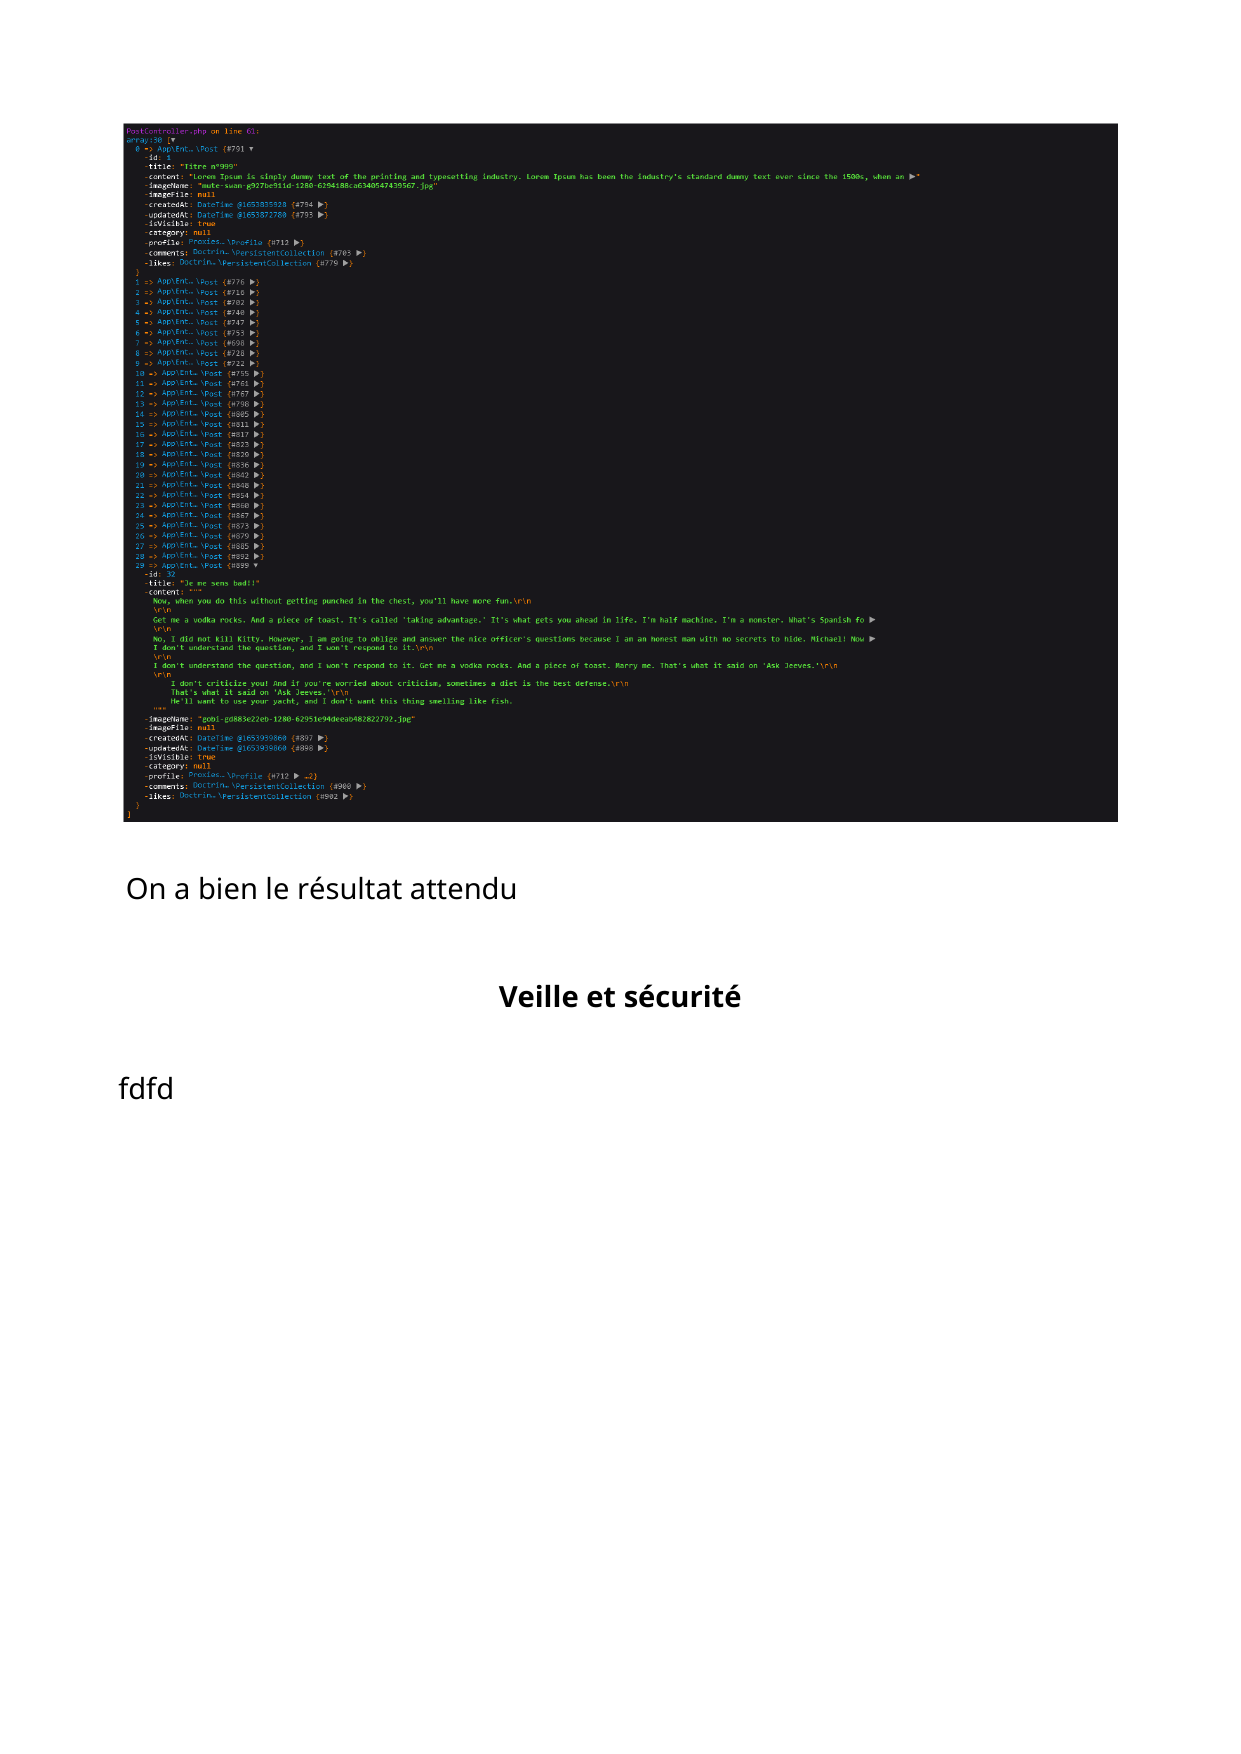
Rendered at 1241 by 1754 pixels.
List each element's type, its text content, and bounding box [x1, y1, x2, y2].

subtitle Veille et sécurité [118, 977, 1122, 1016]
text On a bien le résultat attendu [118, 829, 1122, 908]
text fdfd [118, 1068, 1122, 1108]
picture [118, 118, 1123, 829]
